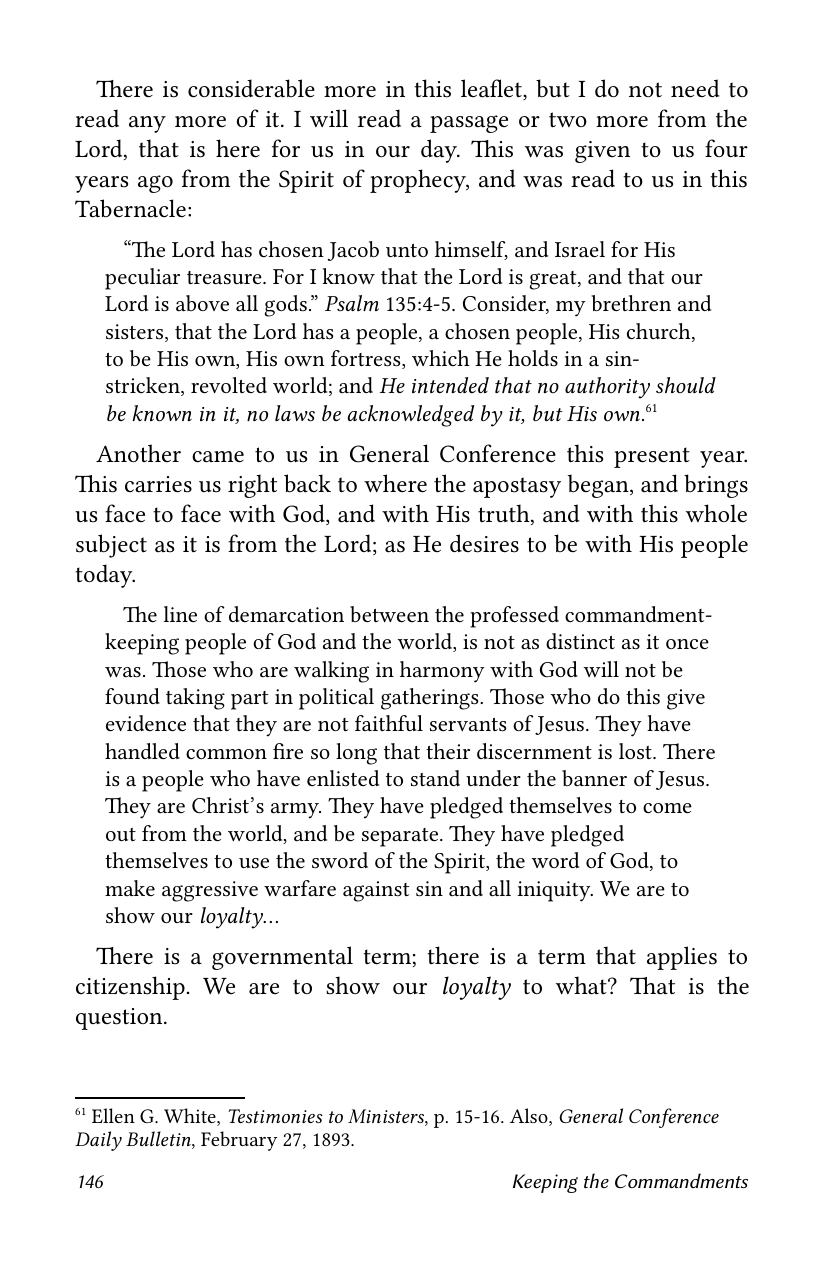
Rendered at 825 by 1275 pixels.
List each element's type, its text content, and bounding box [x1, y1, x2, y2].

text There is considerable more in this leaflet, but I do not need to read any more of it. I will read a passage or two more from the Lord, that is here for us in our day. This was given to us four years ago from the Spirit of prophecy, and was read to us in this Tabernacle: [75, 75, 750, 223]
text Ellen G. White, Testimonies to Ministers, p. 15-16. Also, General Conference Daily Bulletin, February 27, 1893. [75, 1104, 750, 1152]
text The line of demarcation between the professed commandment-keeping people of God and the world, is not as distinct as it once was. Those who are walking in harmony with God will not be found taking part in political gatherings. Those who do this give evidence that they are not faithful servants of Jesus. They have handled common fire so long that their discernment is lost. There is a people who have enlisted to stand under the banner of Jesus. They are Christ’s army. They have pledged themselves to come out from the world, and be separate. They have pledged themselves to use the sword of the Spirit, the word of God, to make aggressive warfare against sin and all iniquity. We are to show our loyalty... [105, 602, 720, 929]
text There is a governmental term; there is a term that applies to citizenship. We are to show our loyalty to what? That is the question. [75, 942, 750, 1031]
text “The Lord has chosen Jacob unto himself, and Israel for His peculiar treasure. For I know that the Lord is great, and that our Lord is above all gods.” Psalm 135:4-5. Consider, my brethren and sisters, that the Lord has a people, a chosen people, His church, to be His own, His own fortress, which He holds in a sin-stricken, revolted world; and He intended that no authority should be known in it, no laws be acknowledged by it, but His own. [105, 236, 720, 427]
text Another came to us in General Conference this present year. This carries us right back to where the apostasy began, and brings us face to face with God, and with His truth, and with this whole subject as it is from the Lord; as He desires to be with His people today. [75, 440, 750, 588]
